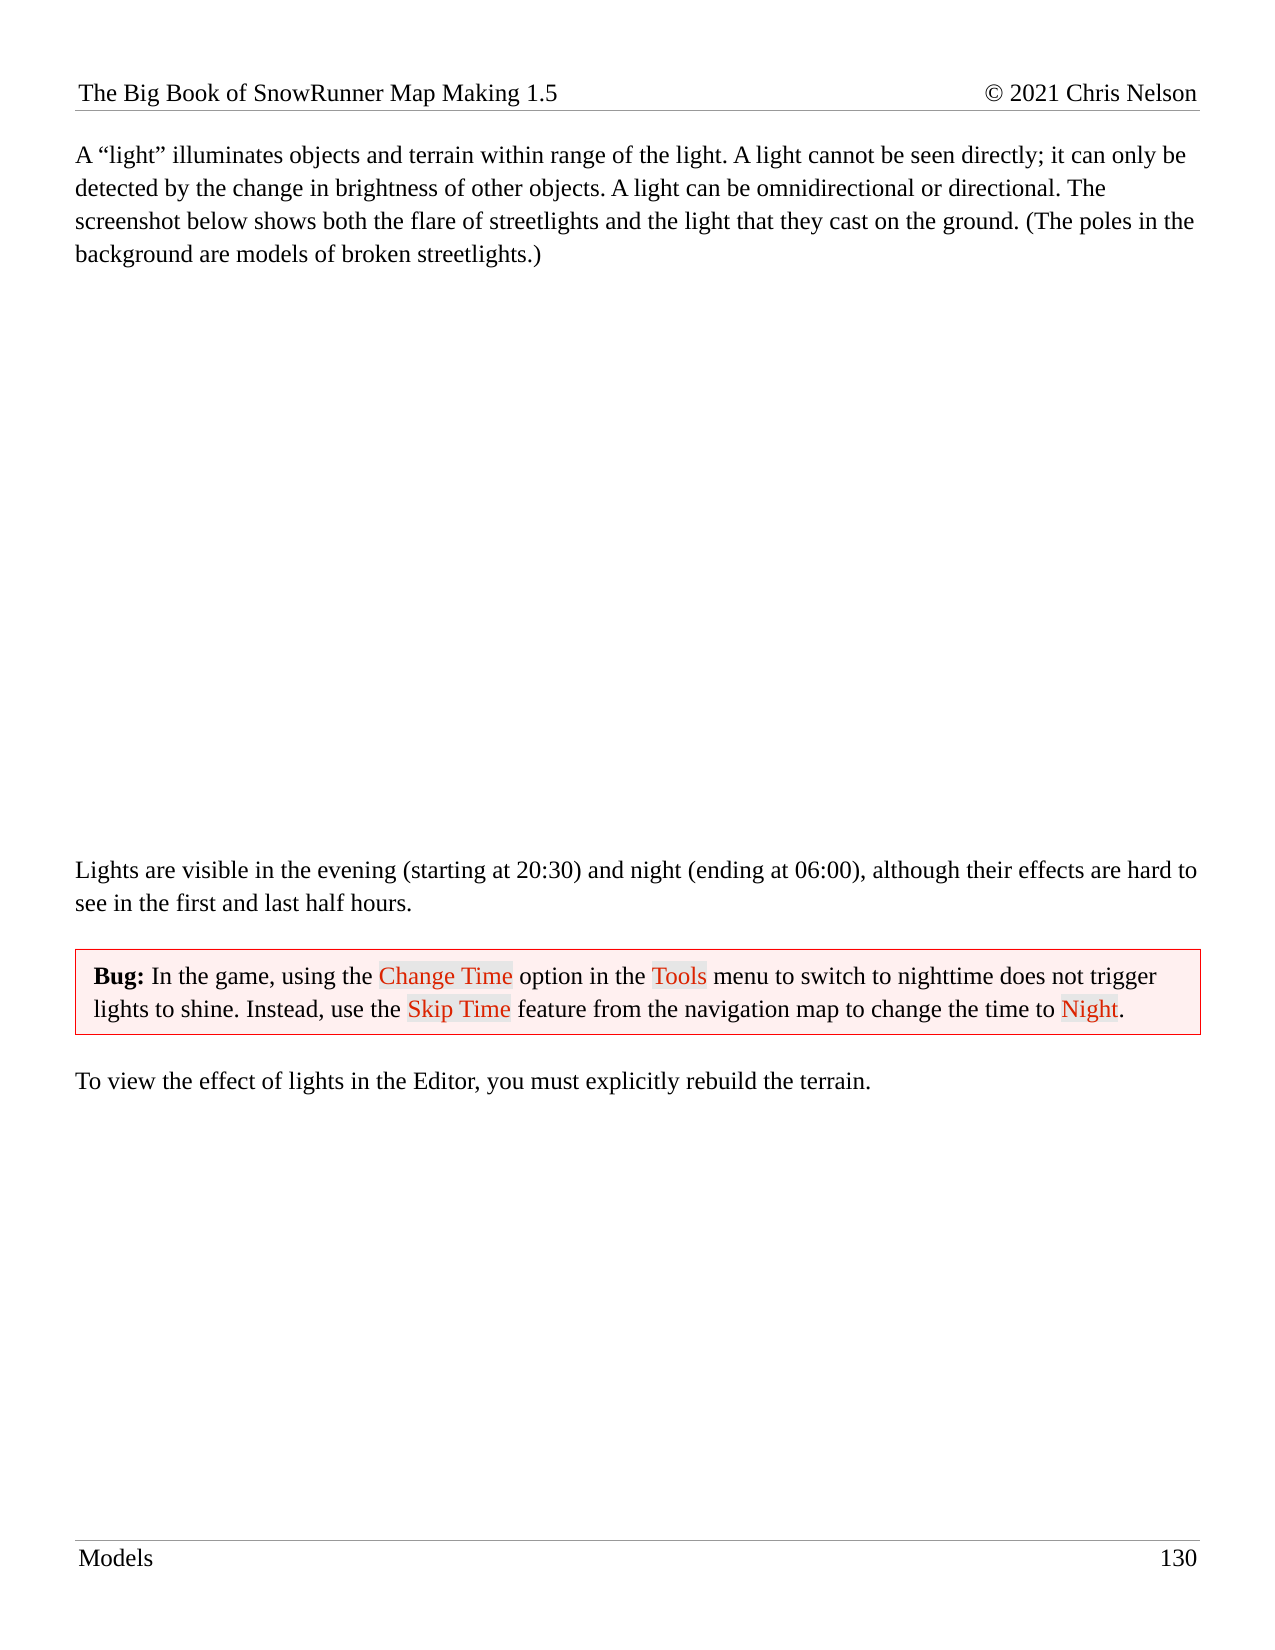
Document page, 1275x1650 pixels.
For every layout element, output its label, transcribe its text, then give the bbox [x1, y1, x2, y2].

text To view the effect of lights in the Editor, you must explicitly rebuild the terrain. [75, 1066, 1200, 1095]
text Lights are visible in the evening (starting at 20:30) and night (ending at 06:00), although their effects are hard to see in the first and last half hours. [75, 855, 1200, 917]
text A “light” illuminates objects and terrain within range of the light. A light cannot be seen directly; it can only be detected by the change in brightness of other objects. A light can be omnidirectional or directional. The screenshot below shows both the flare of streetlights and the light that they cast on the ground. (The poles in the background are models of broken streetlights.) [75, 140, 1200, 268]
list In the game, using the Change Time option in the Tools menu to switch to nighttime does not trigger lights to shine. Instead, use the Skip Time feature from the navigation map to change the time to Night. [76, 950, 1200, 1034]
